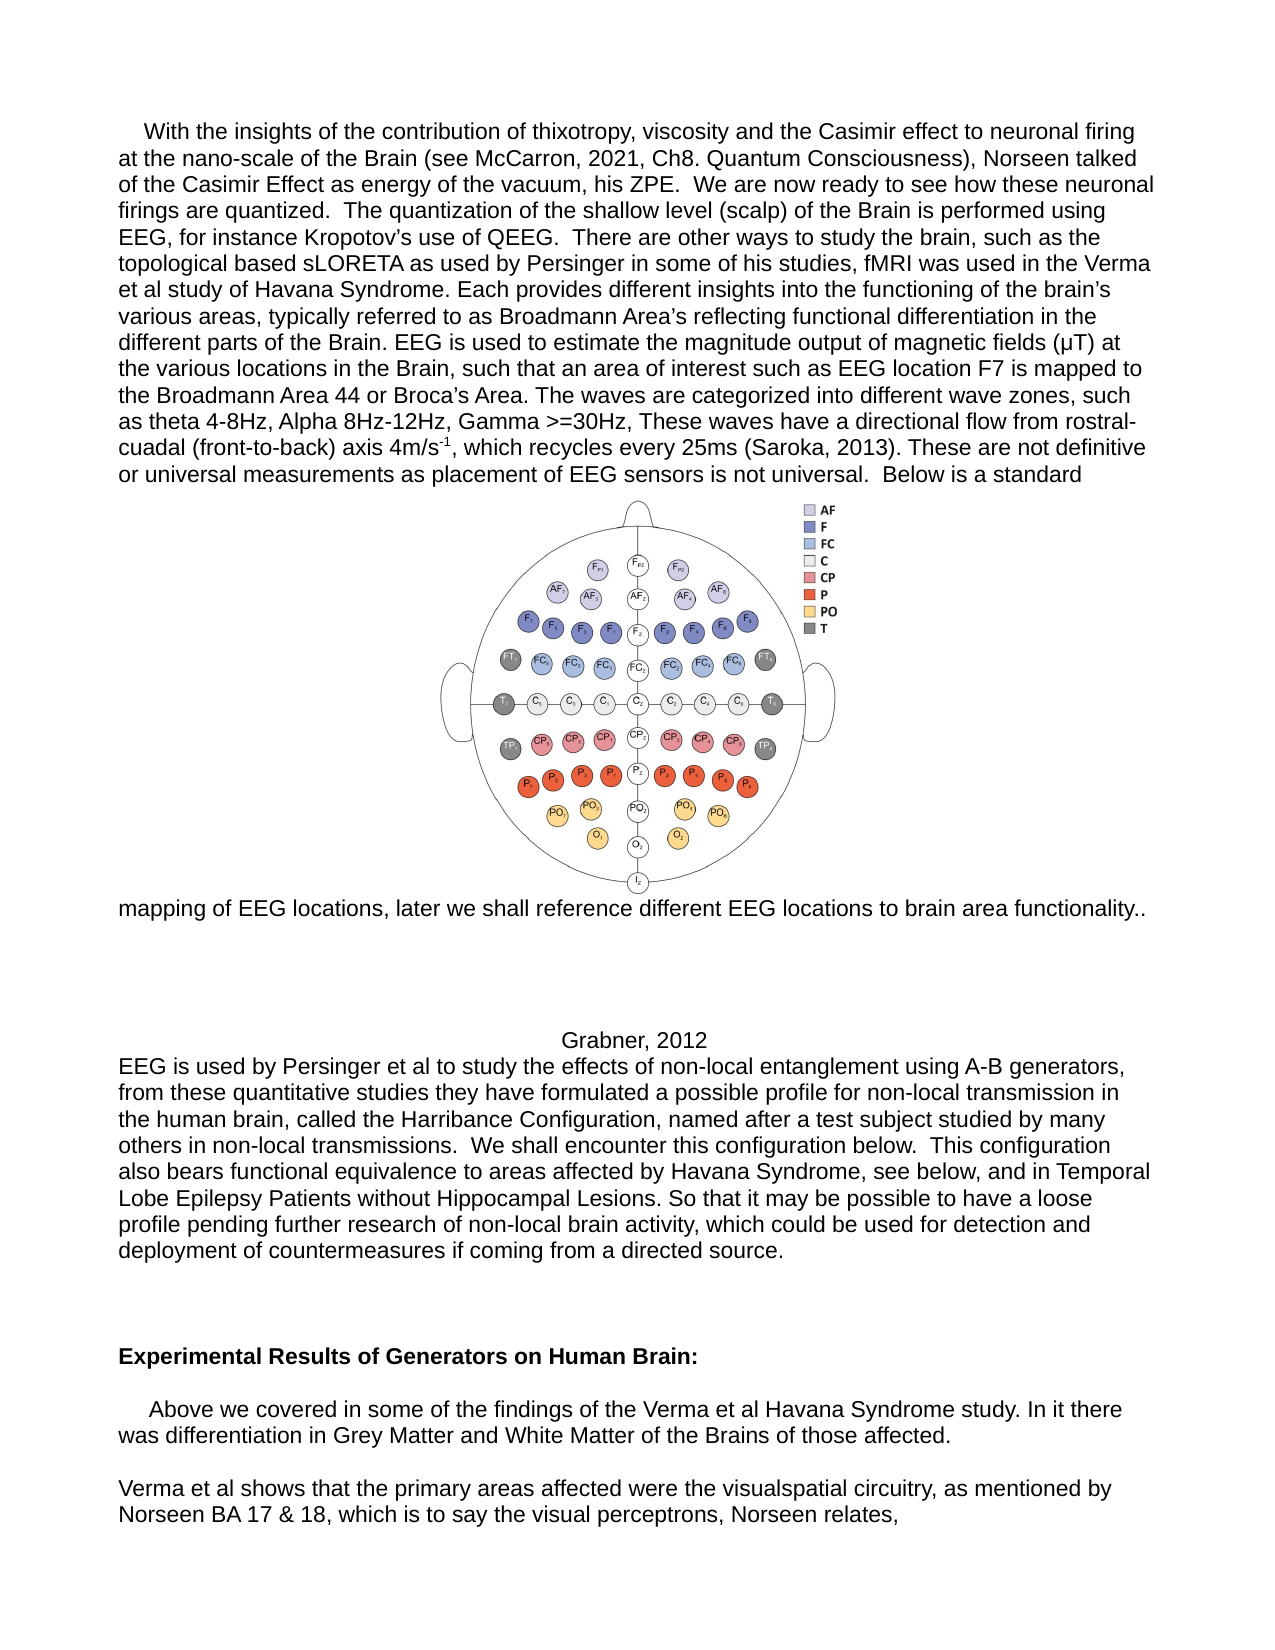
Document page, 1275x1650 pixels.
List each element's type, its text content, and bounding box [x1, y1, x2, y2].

text Experimental Results of Generators on Human Brain: [118, 1343, 1157, 1369]
picture [439, 499, 838, 895]
text Above we covered in some of the findings of the Verma et al Havana Syndrome study. In it there was differentiation in Grey Matter and White Matter of the Brains of those affected. [118, 1396, 1157, 1448]
text With the insights of the contribution of thixotropy, viscosity and the Casimir effect to neuronal firing at the nano-scale of the Brain (see McCarron, 2021, Ch8. Quantum Consciousness), Norseen talked of the Casimir Effect as energy of the vacuum, his ZPE. We are now ready to see how these neuronal firings are quantized. The quantization of the shallow level (scalp) of the Brain is performed using EEG, for instance Kropotov’s use of QEEG. There are other ways to study the brain, such as the topological based sLORETA as used by Persinger in some of his studies, fMRI was used in the Verma et al study of Havana Syndrome. Each provides different insights into the functioning of the brain’s various areas, typically referred to as Broadmann Area’s reflecting functional differentiation in the different parts of the Brain. EEG is used to estimate the magnitude output of magnetic fields (μT) at the various locations in the Brain, such that an area of interest such as EEG location F7 is mapped to the Broadmann Area 44 or Broca’s Area. The waves are categorized into different wave zones, such as theta 4-8Hz, Alpha 8Hz-12Hz, Gamma >=30Hz, These waves have a directional flow from rostral-cuadal (front-to-back) axis 4m/s-1, which recycles every 25ms (Saroka, 2013). These are not definitive or universal measurements as placement of EEG sensors is not universal. Below is a standard mapping of EEG locations, later we shall reference different EEG locations to brain area functionality.. [118, 118, 1157, 921]
text EEG is used by Persinger et al to study the effects of non-local entanglement using A-B generators, from these quantitative studies they have formulated a possible profile for non-local transmission in the human brain, called the Harribance Configuration, named after a test subject studied by many others in non-local transmissions. We shall encounter this configuration below. This configuration also bears functional equivalence to areas affected by Havana Syndrome, see below, and in Temporal Lobe Epilepsy Patients without Hippocampal Lesions. So that it may be possible to have a loose profile pending further research of non-local brain activity, which could be used for detection and deployment of countermeasures if coming from a directed source. [118, 1053, 1157, 1264]
text Grabner, 2012 [118, 1027, 1157, 1053]
text Verma et al shows that the primary areas affected were the visualspatial circuitry, as mentioned by Norseen BA 17 & 18, which is to say the visual perceptrons, Norseen relates, [118, 1474, 1157, 1527]
